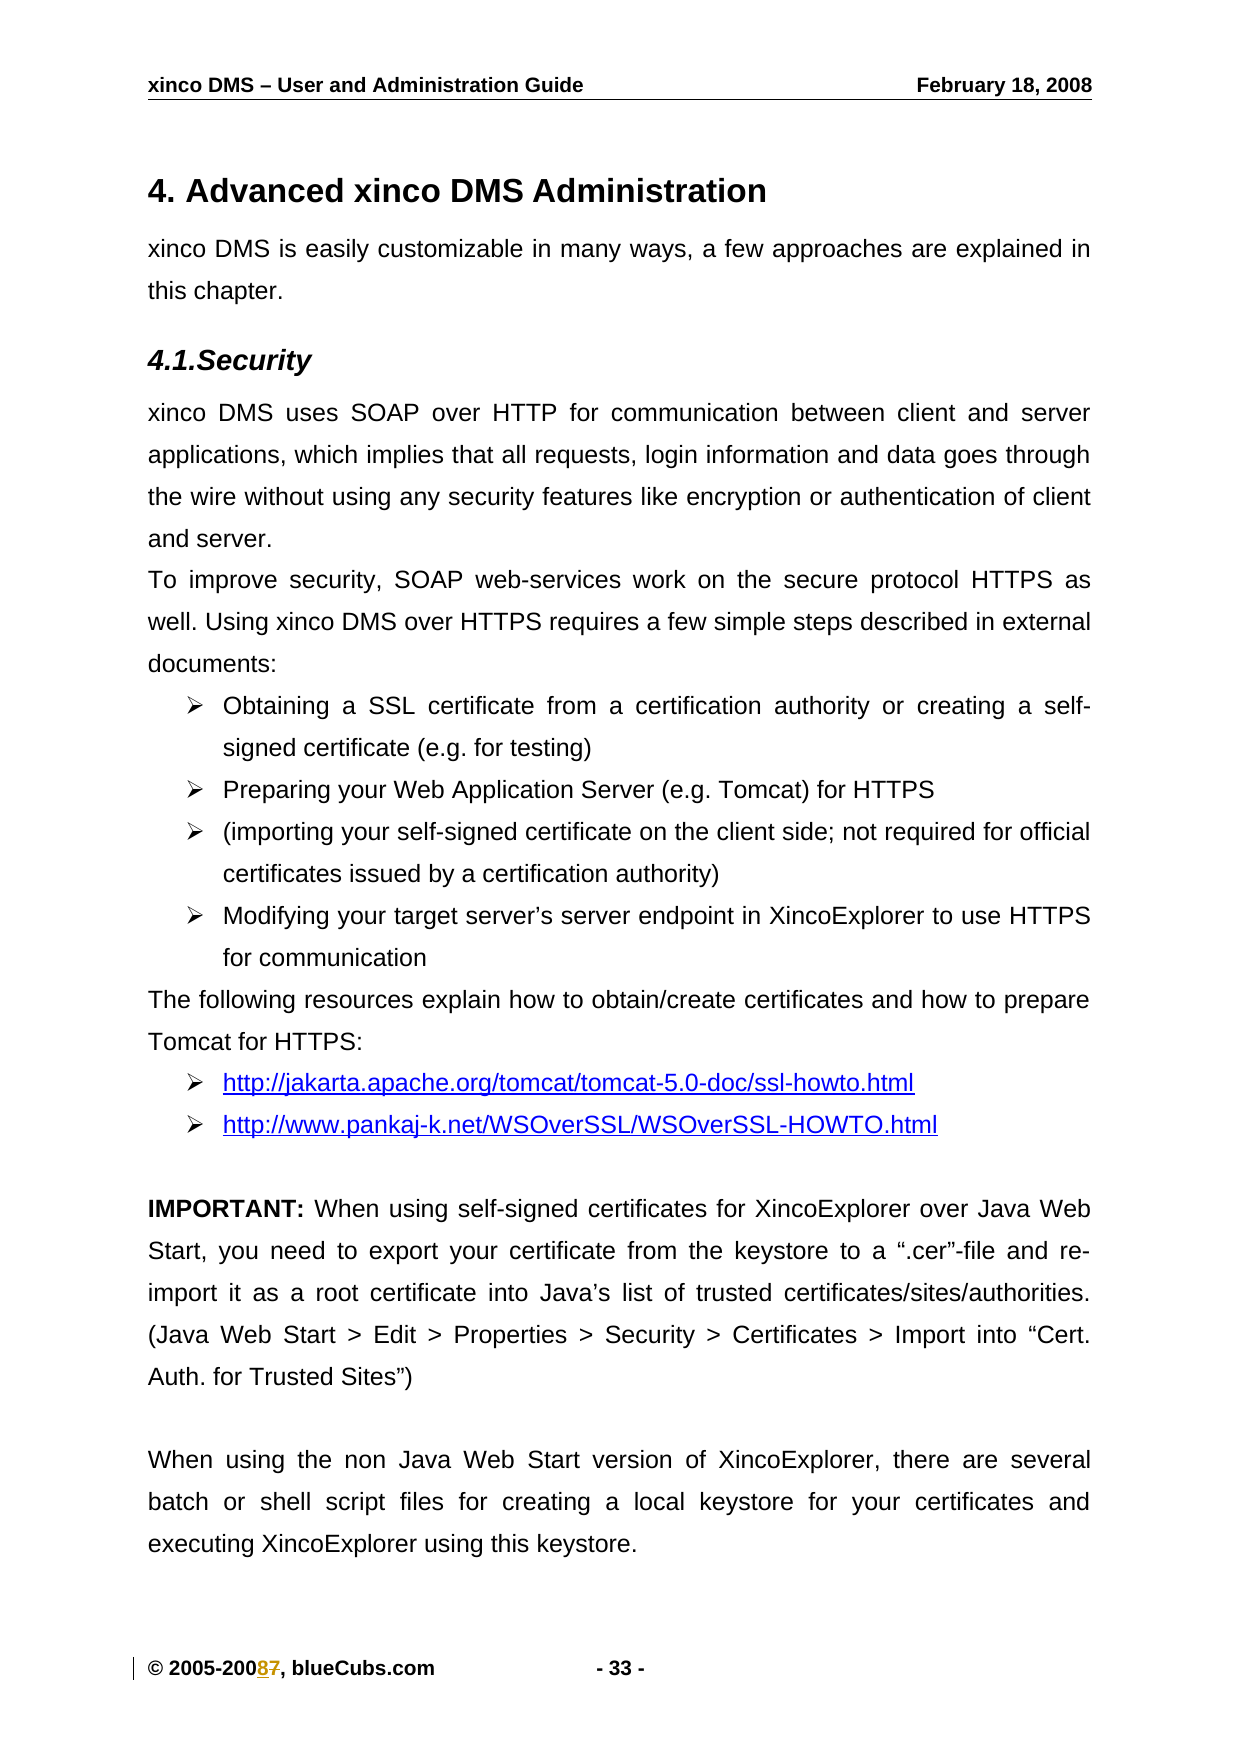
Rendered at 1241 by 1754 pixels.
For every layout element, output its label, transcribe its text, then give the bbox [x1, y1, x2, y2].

list (importing your self-signed certificate on the client side; not required for official certificates issued by a certification authority) [185, 818, 1092, 888]
subtitle Security [148, 344, 1092, 376]
text When using the non Java Web Start version of XincoExplorer, there are several batch or shell script files for creating a local keystore for your certificates and executing XincoExplorer using this keystore. [148, 1446, 1092, 1558]
list Modifying your target server’s server endpoint in XincoExplorer to use HTTPS for communication [185, 902, 1092, 971]
text The following resources explain how to obtain/create certificates and how to prepare Tomcat for HTTPS: [148, 985, 1092, 1055]
list http://www.pankaj-k.net/WSOverSSL/WSOverSSL-HOWTO.html [185, 1111, 1092, 1139]
list http://jakarta.apache.org/tomcat/tomcat-5.0-doc/ssl-howto.html [185, 1069, 1092, 1097]
text xinco DMS uses SOAP over HTTP for communication between client and server applications, which implies that all requests, login information and data goes through the wire without using any security features like encryption or authentication of client and server. [148, 399, 1092, 552]
text IMPORTANT: When using self-signed certificates for XincoExplorer over Java Web Start, you need to export your certificate from the keystore to a “.cer”-file and re-import it as a root certificate into Java’s list of trusted certificates/sites/authorities. (Java Web Start > Edit > Properties > Security > Certificates > Import into “Cert. Auth. for Trusted Sites”) [148, 1195, 1092, 1390]
list Obtaining a SSL certificate from a certification authority or creating a self-signed certificate (e.g. for testing) [185, 692, 1092, 762]
subtitle Advanced xinco DMS Administration [148, 173, 1092, 210]
text xinco DMS is easily customizable in many ways, a few approaches are explained in this chapter. [148, 235, 1092, 305]
text To improve security, SOAP web-services work on the secure protocol HTTPS as well. Using xinco DMS over HTTPS requires a few simple steps described in external documents: [148, 566, 1092, 678]
list Preparing your Web Application Server (e.g. Tomcat) for HTTPS [185, 776, 1092, 804]
